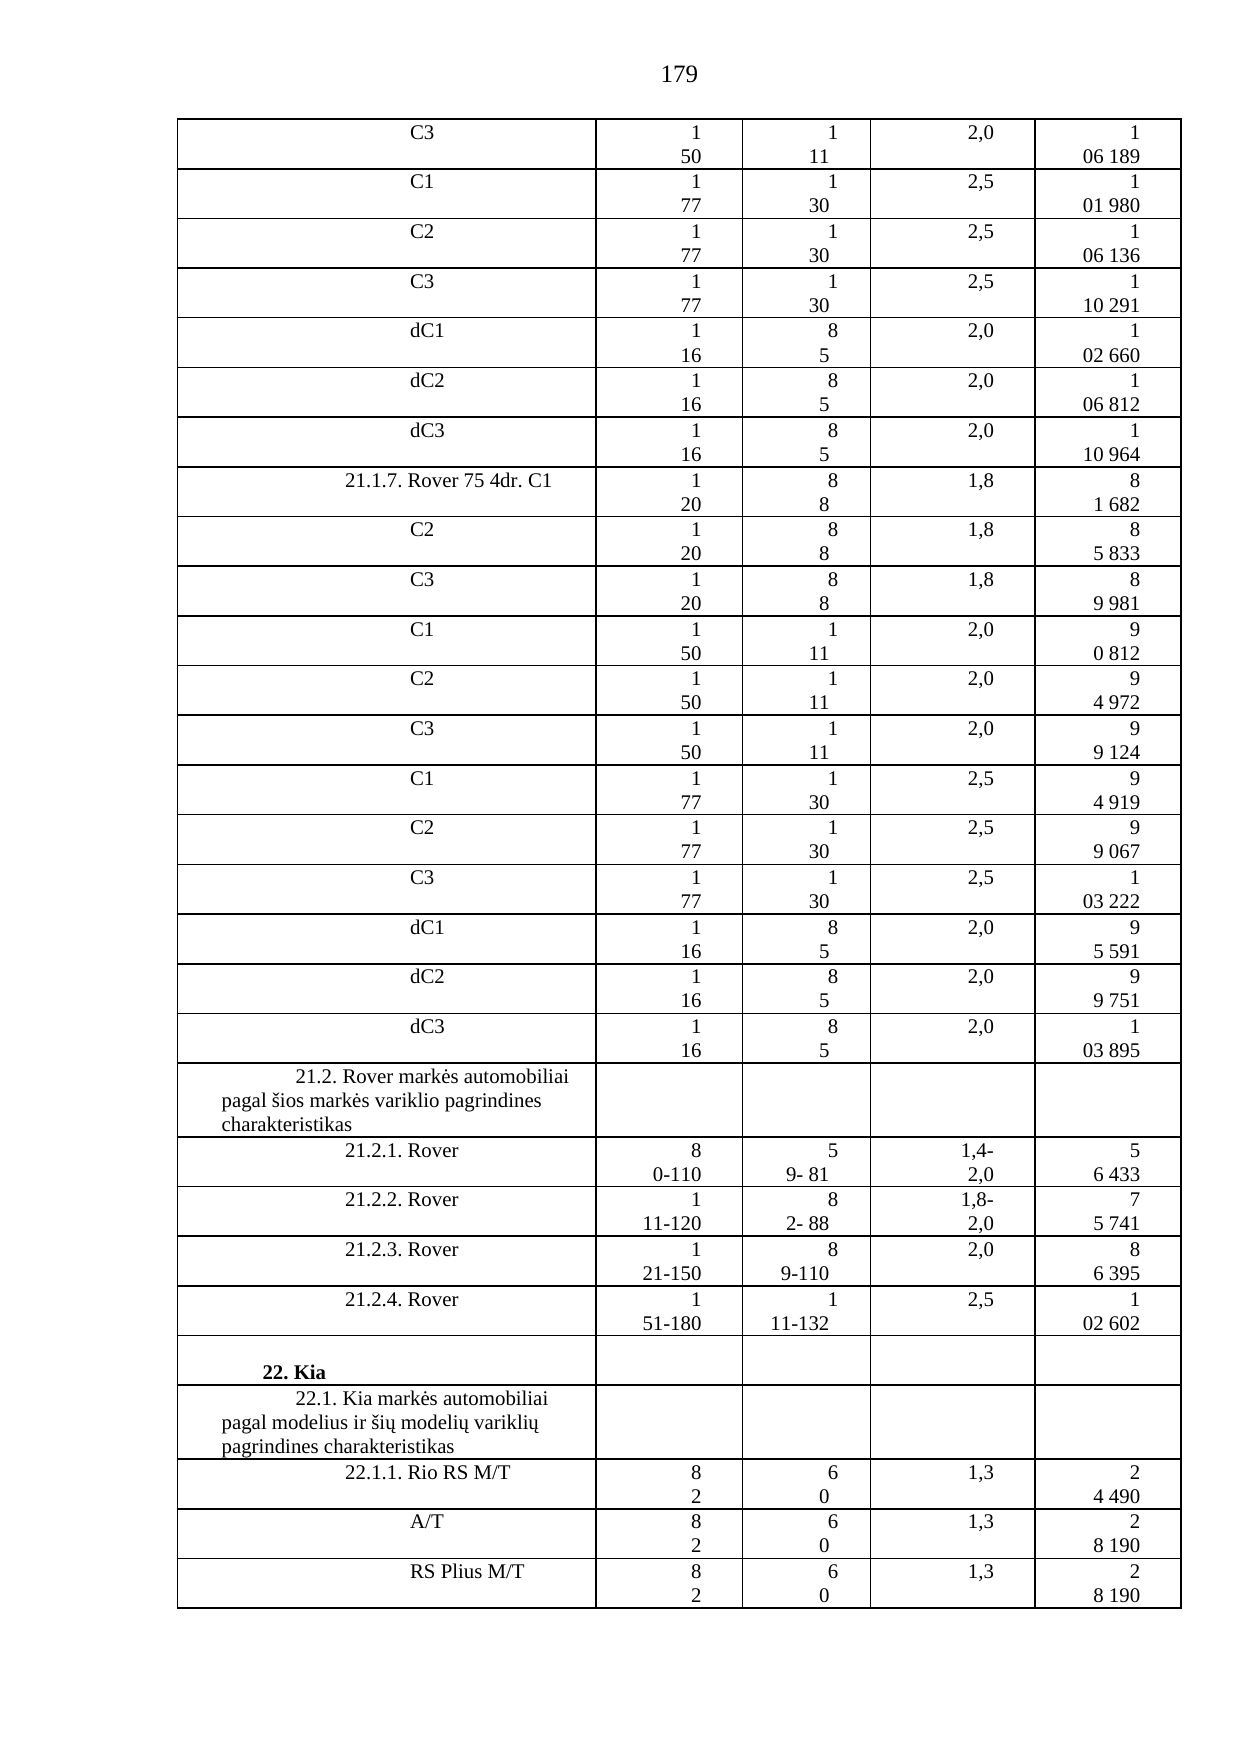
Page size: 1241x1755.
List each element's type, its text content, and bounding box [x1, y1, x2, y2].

table_cell 85 [743, 368, 870, 416]
table_cell 111 [743, 617, 870, 665]
table_cell 177 [597, 815, 742, 863]
table_cell 150 [597, 666, 742, 714]
table_cell C2 [178, 666, 595, 714]
table_cell 88 [743, 517, 870, 565]
table_cell C3 [178, 716, 595, 764]
table_cell C1 [178, 170, 595, 217]
table_cell 2,5 [871, 269, 1034, 317]
table_cell 177 [597, 865, 742, 913]
table_cell 102 660 [1036, 318, 1180, 367]
table_cell 120 [597, 567, 742, 615]
table_cell 56 433 [1036, 1138, 1180, 1186]
table_cell 2,5 [871, 1287, 1034, 1335]
table_cell 81 682 [1036, 468, 1180, 516]
table_cell 120 [597, 517, 742, 565]
table_cell 75 741 [1036, 1187, 1180, 1235]
table_cell 2,0 [871, 1014, 1034, 1062]
table_cell C3 [178, 120, 595, 168]
table_cell 111 [743, 120, 870, 168]
table_cell 82- 88 [743, 1187, 870, 1235]
table_cell 130 [743, 865, 870, 913]
table_cell 1,8 [871, 567, 1034, 615]
table_cell [1036, 1064, 1180, 1136]
table_cell 2,0 [871, 617, 1034, 665]
table_cell dC3 [178, 418, 595, 466]
table_cell 151-180 [597, 1287, 742, 1335]
table_cell 21.2. Rover markės automobiliai pagal šios markės variklio pagrindines charakteristikas [178, 1064, 595, 1136]
table_cell [597, 1064, 742, 1136]
table_cell 21.2.3. Rover [178, 1237, 595, 1285]
table_cell dC2 [178, 368, 595, 416]
table_cell [743, 1064, 870, 1136]
table_cell 85 [743, 915, 870, 963]
table_cell 89 981 [1036, 567, 1180, 615]
table_cell C2 [178, 219, 595, 267]
table_cell [597, 1336, 742, 1384]
table_cell 1,4-2,0 [871, 1138, 1034, 1186]
table_cell [597, 1386, 742, 1458]
table_cell 1,3 [871, 1460, 1034, 1508]
table_cell 88 [743, 468, 870, 516]
table_cell 21.1.7. Rover 75 4dr. C1 [178, 468, 595, 516]
table_cell 60 [743, 1559, 870, 1607]
table_cell 82 [597, 1460, 742, 1508]
table_cell 120 [597, 468, 742, 516]
table_cell 85 833 [1036, 517, 1180, 565]
table_cell 2,5 [871, 170, 1034, 217]
table_cell 110 964 [1036, 418, 1180, 466]
table_cell 177 [597, 269, 742, 317]
table_cell 94 972 [1036, 666, 1180, 714]
table_cell 111-120 [597, 1187, 742, 1235]
table_cell 90 812 [1036, 617, 1180, 665]
table_cell 116 [597, 418, 742, 466]
table_cell 150 [597, 120, 742, 168]
table_cell 177 [597, 766, 742, 814]
table_cell 2,5 [871, 219, 1034, 267]
table_cell 2,0 [871, 318, 1034, 367]
table_cell [871, 1064, 1034, 1136]
table_cell [871, 1336, 1034, 1384]
table_cell 85 [743, 965, 870, 1012]
table_cell 2,0 [871, 120, 1034, 168]
table_cell 110 291 [1036, 269, 1180, 317]
table_cell dC2 [178, 965, 595, 1012]
table_cell 177 [597, 170, 742, 217]
table_cell 21.2.2. Rover [178, 1187, 595, 1235]
table_cell 28 190 [1036, 1559, 1180, 1607]
table_cell C3 [178, 865, 595, 913]
table_cell 80-110 [597, 1138, 742, 1186]
table_cell 82 [597, 1510, 742, 1557]
table_cell 103 895 [1036, 1014, 1180, 1062]
table_cell 106 812 [1036, 368, 1180, 416]
table_cell 106 136 [1036, 219, 1180, 267]
table_cell dC1 [178, 318, 595, 367]
table_cell 2,0 [871, 666, 1034, 714]
table_cell 2,5 [871, 766, 1034, 814]
table_cell 28 190 [1036, 1510, 1180, 1557]
table_cell 2,0 [871, 418, 1034, 466]
table_cell [1036, 1386, 1180, 1458]
table_cell 95 591 [1036, 915, 1180, 963]
table_cell [871, 1386, 1034, 1458]
table_cell 111 [743, 666, 870, 714]
table_cell 22. Kia [178, 1336, 595, 1384]
table_cell 2,0 [871, 965, 1034, 1012]
table_cell 59- 81 [743, 1138, 870, 1186]
table_cell 130 [743, 219, 870, 267]
table_cell 2,0 [871, 1237, 1034, 1285]
table_cell 150 [597, 716, 742, 764]
table_cell 130 [743, 815, 870, 863]
table_cell 94 919 [1036, 766, 1180, 814]
table_cell C3 [178, 567, 595, 615]
table_cell 2,0 [871, 368, 1034, 416]
table_cell 21.2.4. Rover [178, 1287, 595, 1335]
table_cell 116 [597, 368, 742, 416]
table_cell 1,3 [871, 1559, 1034, 1607]
table_cell 24 490 [1036, 1460, 1180, 1508]
table_cell 1,8 [871, 468, 1034, 516]
table_cell 150 [597, 617, 742, 665]
table_cell 103 222 [1036, 865, 1180, 913]
table_cell 116 [597, 1014, 742, 1062]
table_cell 99 067 [1036, 815, 1180, 863]
table_cell 111-132 [743, 1287, 870, 1335]
table_cell 111 [743, 716, 870, 764]
table_cell C3 [178, 269, 595, 317]
table_cell 106 189 [1036, 120, 1180, 168]
table_cell 89-110 [743, 1237, 870, 1285]
table_cell 2,0 [871, 915, 1034, 963]
table_cell 116 [597, 318, 742, 367]
table_cell RS Plius M/T [178, 1559, 595, 1607]
table_cell [743, 1336, 870, 1384]
table_cell 121-150 [597, 1237, 742, 1285]
table_cell 1,3 [871, 1510, 1034, 1557]
table_cell 82 [597, 1559, 742, 1607]
table_cell 2,5 [871, 815, 1034, 863]
table_cell 130 [743, 766, 870, 814]
table_cell 177 [597, 219, 742, 267]
table_cell 88 [743, 567, 870, 615]
table_cell 116 [597, 915, 742, 963]
table_cell 22.1. Kia markės automobiliai pagal modelius ir šių modelių variklių pagrindines charakteristikas [178, 1386, 595, 1458]
table_cell 1,8-2,0 [871, 1187, 1034, 1235]
table_cell 85 [743, 318, 870, 367]
table_cell 22.1.1. Rio RS M/T [178, 1460, 595, 1508]
table_cell 2,0 [871, 716, 1034, 764]
table_cell 60 [743, 1510, 870, 1557]
table_cell C2 [178, 517, 595, 565]
table_cell A/T [178, 1510, 595, 1557]
table_cell 102 602 [1036, 1287, 1180, 1335]
table_cell 85 [743, 418, 870, 466]
table_cell 86 395 [1036, 1237, 1180, 1285]
table_cell [743, 1386, 870, 1458]
table_cell 85 [743, 1014, 870, 1062]
table_cell dC3 [178, 1014, 595, 1062]
table_cell dC1 [178, 915, 595, 963]
table_cell 99 751 [1036, 965, 1180, 1012]
table_cell C1 [178, 617, 595, 665]
table_cell 99 124 [1036, 716, 1180, 764]
table_cell 60 [743, 1460, 870, 1508]
table_cell 1,8 [871, 517, 1034, 565]
table_cell 2,5 [871, 865, 1034, 913]
table_cell 116 [597, 965, 742, 1012]
table_cell 21.2.1. Rover [178, 1138, 595, 1186]
table_cell 101 980 [1036, 170, 1180, 217]
table_cell C1 [178, 766, 595, 814]
table_cell 130 [743, 170, 870, 217]
table_cell [1036, 1336, 1180, 1384]
table_cell 130 [743, 269, 870, 317]
table_cell C2 [178, 815, 595, 863]
